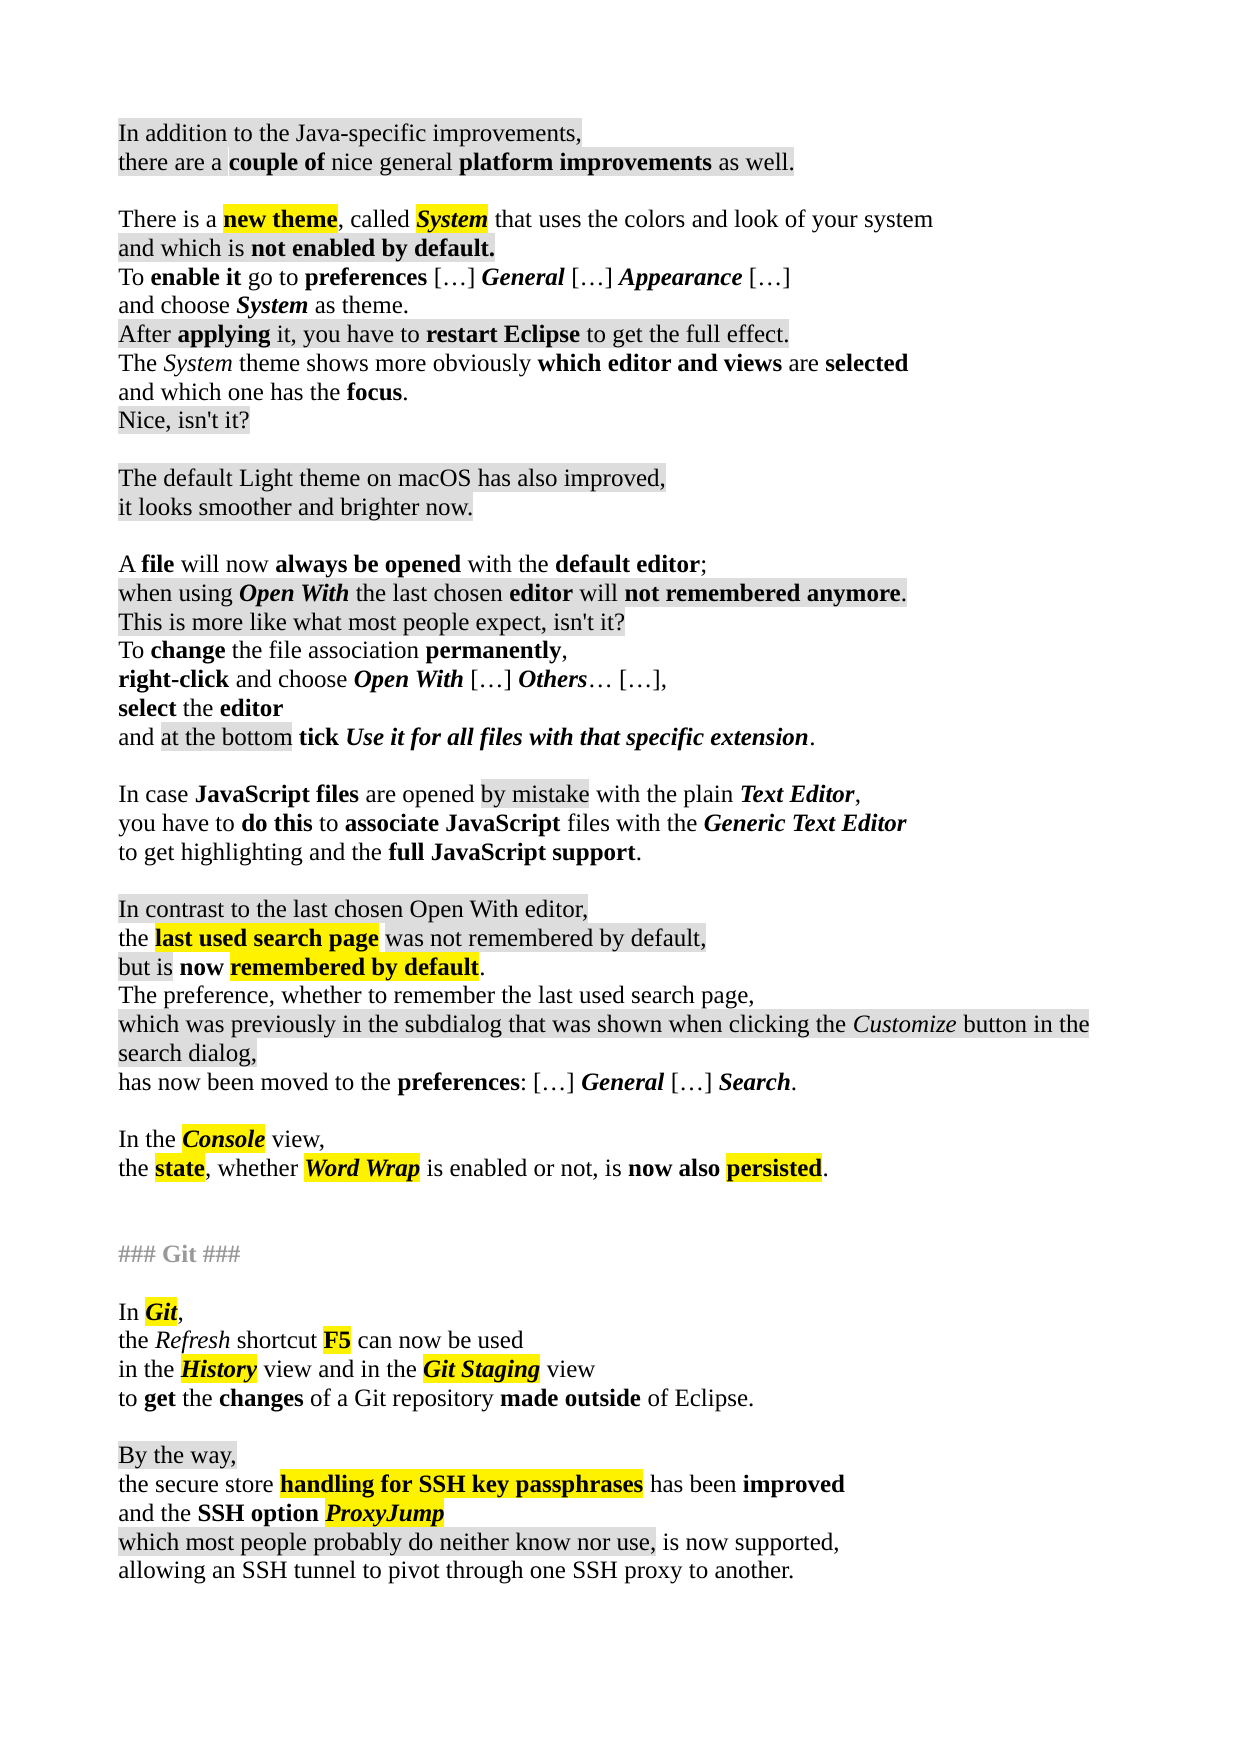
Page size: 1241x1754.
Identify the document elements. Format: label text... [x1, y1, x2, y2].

text In Git, [118, 1297, 1122, 1326]
text the last used search page was not remembered by default, [118, 923, 1122, 952]
text and the SSH option ProxyJump [118, 1498, 1122, 1527]
text To change the file association permanently, [118, 636, 1122, 664]
text select the editor [118, 693, 1122, 722]
text Nice, isn't it? [118, 406, 1122, 434]
text which most people probably do neither know nor use, is now supported, [118, 1527, 1122, 1556]
text has now been moved to the preferences: […] General […] Search. [118, 1067, 1122, 1096]
text A file will now always be opened with the default editor; [118, 549, 1122, 578]
text In case JavaScript files are opened by mistake with the plain Text Editor, [118, 779, 1122, 808]
text In contrast to the last chosen Open With editor, [118, 894, 1122, 923]
text the secure store handling for SSH key passphrases has been improved [118, 1469, 1122, 1498]
text By the way, [118, 1441, 1122, 1469]
text The default Light theme on macOS has also improved, [118, 463, 1122, 492]
text there are a couple of nice general platform improvements as well. [118, 147, 1122, 176]
text you have to do this to associate JavaScript files with the Generic Text Editor [118, 808, 1122, 837]
text There is a new theme, called System that uses the colors and look of your system [118, 204, 1122, 233]
text when using Open With the last chosen editor will not remembered anymore. [118, 578, 1122, 607]
text to get the changes of a Git repository made outside of Eclipse. [118, 1383, 1122, 1412]
text allowing an SSH tunnel to pivot through one SSH proxy to another. [118, 1556, 1122, 1584]
text to get highlighting and the full JavaScript support. [118, 837, 1122, 866]
text and choose System as theme. [118, 291, 1122, 319]
text in the History view and in the Git Staging view [118, 1354, 1122, 1383]
text it looks smoother and brighter now. [118, 492, 1122, 521]
text In the Console view, [118, 1124, 1122, 1153]
text and which one has the focus. [118, 377, 1122, 406]
text which was previously in the subdialog that was shown when clicking the Customize button in the search dialog, [118, 1009, 1122, 1067]
text the Refresh shortcut F5 can now be used [118, 1326, 1122, 1354]
text The System theme shows more obviously which editor and views are selected [118, 348, 1122, 377]
text and which is not enabled by default. [118, 233, 1122, 262]
text After applying it, you have to restart Eclipse to get the full effect. [118, 319, 1122, 348]
text right-click and choose Open With […] Others… […], [118, 664, 1122, 693]
text ### Git ### [118, 1239, 1122, 1268]
text but is now remembered by default. [118, 952, 1122, 981]
text and at the bottom tick Use it for all files with that specific extension. [118, 722, 1122, 751]
text To enable it go to preferences […] General […] Appearance […] [118, 262, 1122, 291]
text This is more like what most people expect, isn't it? [118, 607, 1122, 636]
text The preference, whether to remember the last used search page, [118, 981, 1122, 1009]
text In addition to the Java-specific improvements, [118, 118, 1122, 147]
text the state, whether Word Wrap is enabled or not, is now also persisted. [118, 1153, 1122, 1182]
